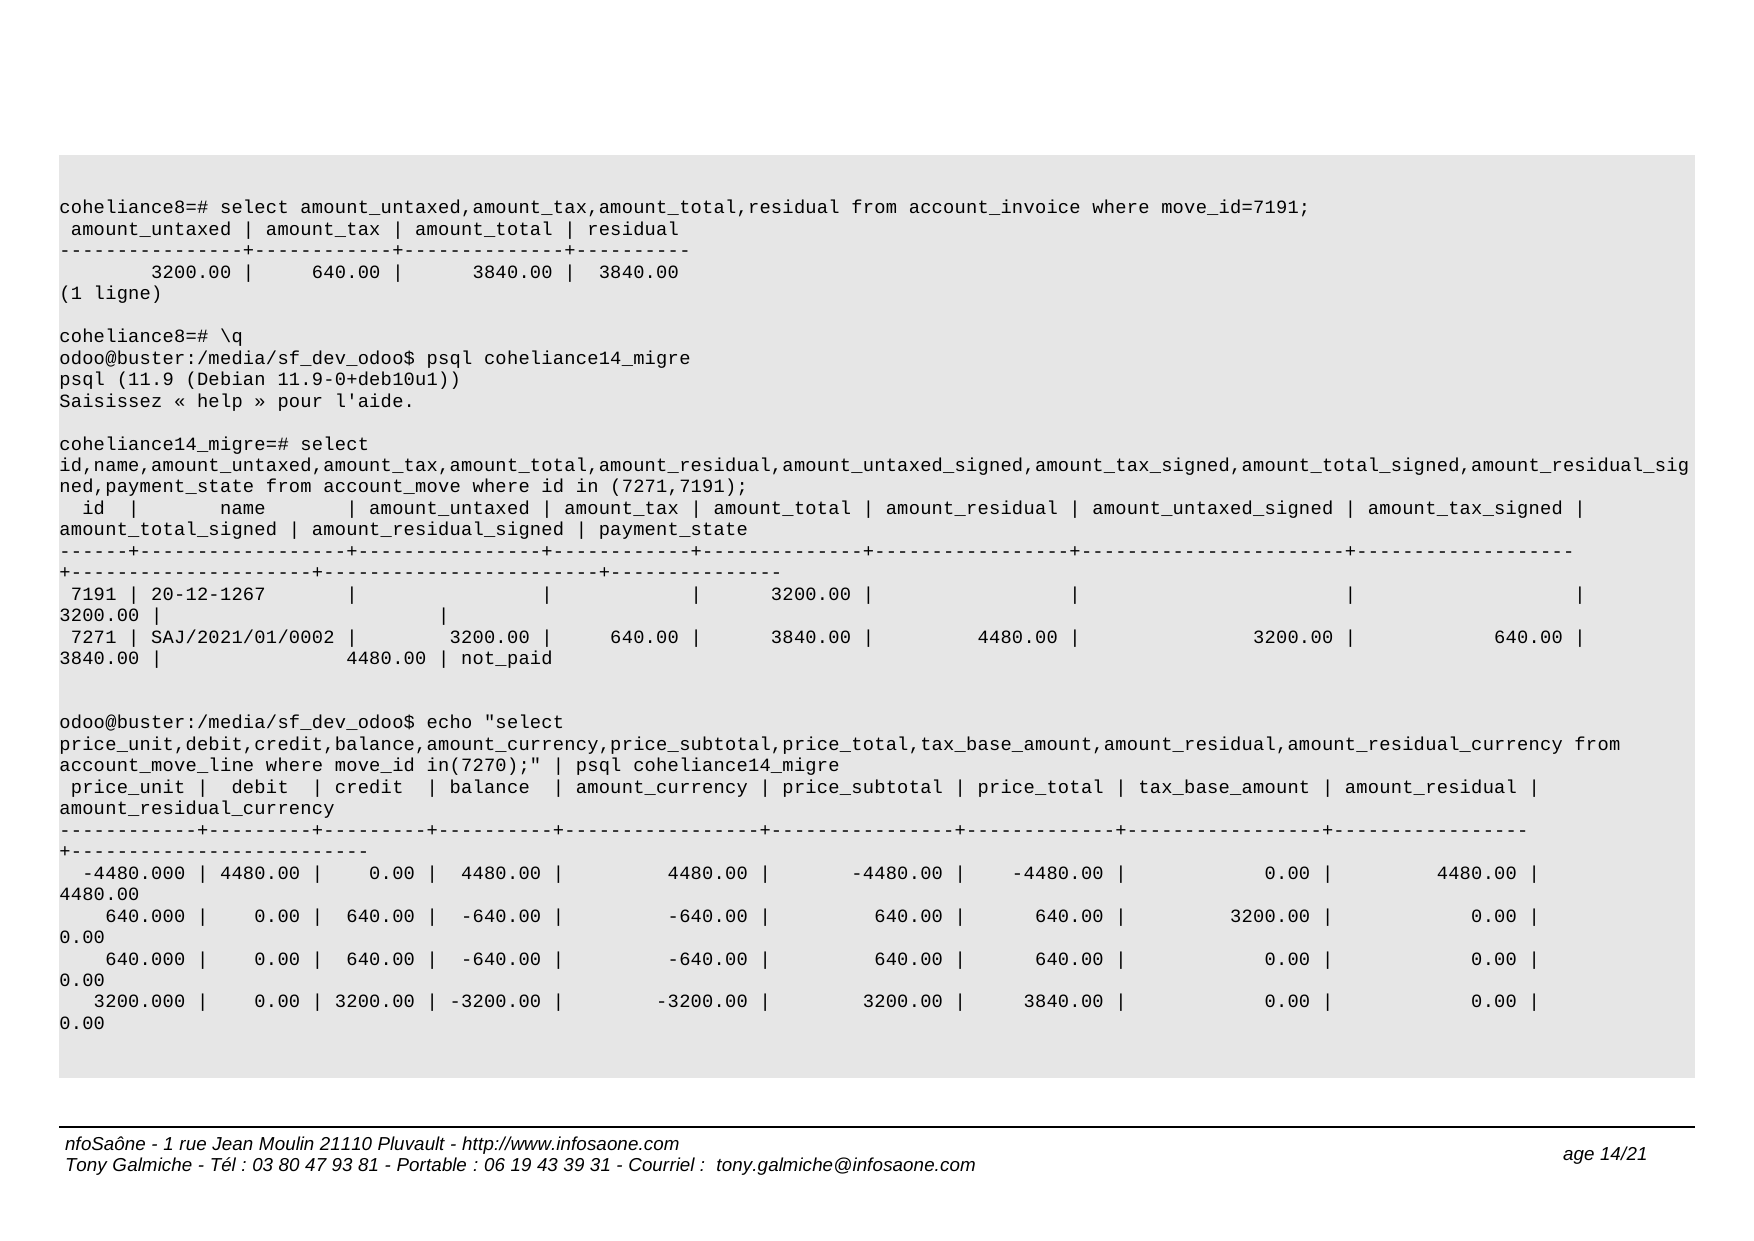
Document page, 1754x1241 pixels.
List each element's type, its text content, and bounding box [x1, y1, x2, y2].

text 3200.000 | 0.00 | 3200.00 | -3200.00 | -3200.00 | 3200.00 | 3840.00 | 0.00 | 0.00 | 0.00 [59, 992, 1695, 1035]
text Saisissez « help » pour l'aide. [59, 391, 1695, 412]
text 7191 | 20-12-1267 | | | 3200.00 | | | | 3200.00 | | [59, 584, 1695, 627]
text coheliance8=# select amount_untaxed,amount_tax,amount_total,residual from account_invoice where move_id=7191; [59, 198, 1695, 219]
text (1 ligne) [59, 284, 1695, 305]
text coheliance14_migre=# select id,name,amount_untaxed,amount_tax,amount_total,amount_residual,amount_untaxed_signed,amount_tax_signed,amount_total_signed,amount_residual_signed,payment_state from account_move where id in (7271,7191); [59, 434, 1695, 498]
text coheliance8=# \q [59, 327, 1695, 348]
text 640.000 | 0.00 | 640.00 | -640.00 | -640.00 | 640.00 | 640.00 | 0.00 | 0.00 | 0.00 [59, 949, 1695, 992]
text price_unit | debit | credit | balance | amount_currency | price_subtotal | price_total | tax_base_amount | amount_residual | amount_residual_currency [59, 777, 1695, 820]
text odoo@buster:/media/sf_dev_odoo$ psql coheliance14_migre [59, 348, 1695, 369]
text ------+------------------+----------------+------------+--------------+-----------------+-----------------------+-------------------+---------------------+------------------------+--------------- [59, 541, 1695, 584]
text psql (11.9 (Debian 11.9-0+deb10u1)) [59, 369, 1695, 391]
text 640.000 | 0.00 | 640.00 | -640.00 | -640.00 | 640.00 | 640.00 | 3200.00 | 0.00 | 0.00 [59, 906, 1695, 949]
text 3200.00 | 640.00 | 3840.00 | 3840.00 [59, 262, 1695, 284]
text -4480.000 | 4480.00 | 0.00 | 4480.00 | 4480.00 | -4480.00 | -4480.00 | 0.00 | 4480.00 | 4480.00 [59, 863, 1695, 906]
text id | name | amount_untaxed | amount_tax | amount_total | amount_residual | amount_untaxed_signed | amount_tax_signed | amount_total_signed | amount_residual_signed | payment_state [59, 498, 1695, 541]
text amount_untaxed | amount_tax | amount_total | residual [59, 219, 1695, 241]
text 7271 | SAJ/2021/01/0002 | 3200.00 | 640.00 | 3840.00 | 4480.00 | 3200.00 | 640.00 | 3840.00 | 4480.00 | not_paid [59, 627, 1695, 670]
text ----------------+------------+--------------+---------- [59, 241, 1695, 262]
text odoo@buster:/media/sf_dev_odoo$ echo "select price_unit,debit,credit,balance,amount_currency,price_subtotal,price_total,tax_base_amount,amount_residual,amount_residual_currency from account_move_line where move_id in(7270);" | psql coheliance14_migre [59, 713, 1695, 777]
text ------------+---------+---------+----------+-----------------+----------------+-------------+-----------------+-----------------+-------------------------- [59, 820, 1695, 863]
